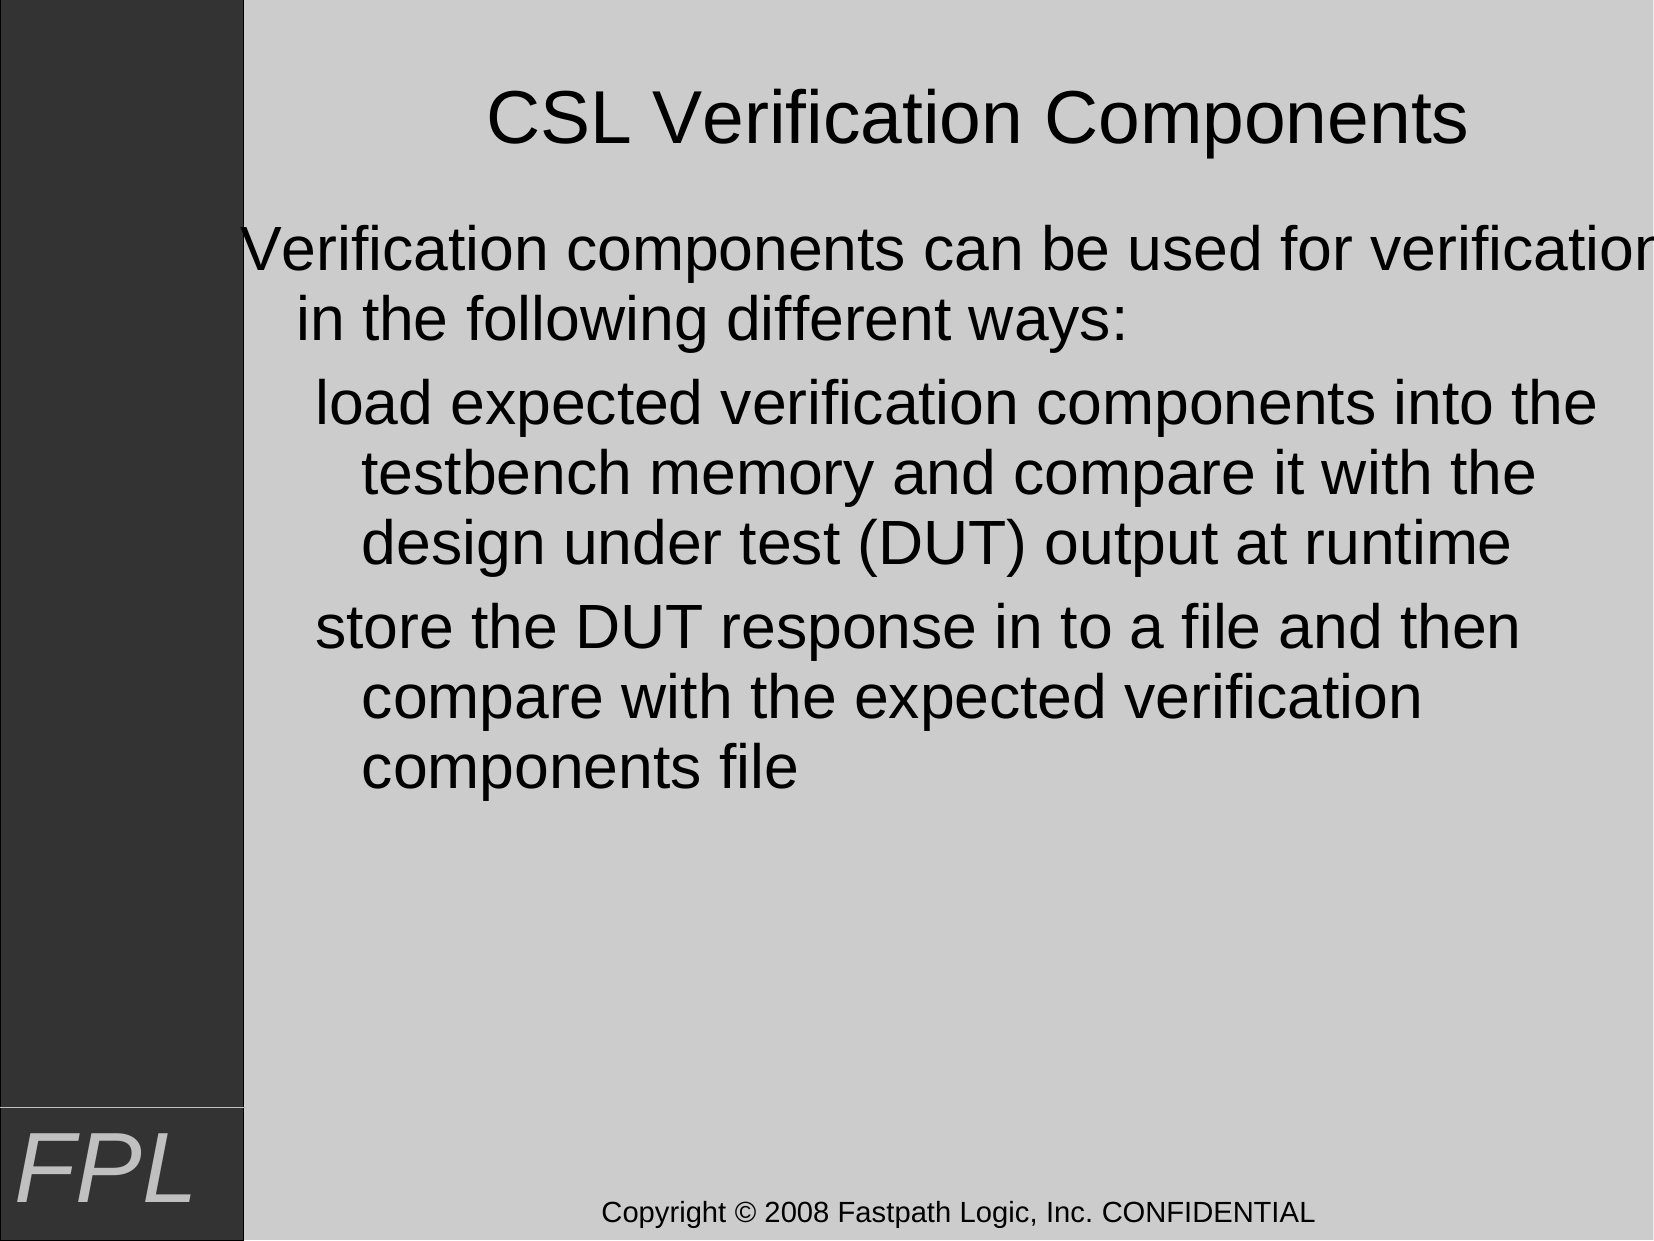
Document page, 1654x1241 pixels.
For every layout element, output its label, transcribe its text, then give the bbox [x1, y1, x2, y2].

list Verification components can be used for verification in the following different ways: load expected verification components into the testbench memory and compare it with the design under test (DUT) output at runtime store the DUT response in to a file and then compare with the expected verification components file [240, 214, 1654, 1112]
title CSL Verification Components [427, 10, 1530, 214]
